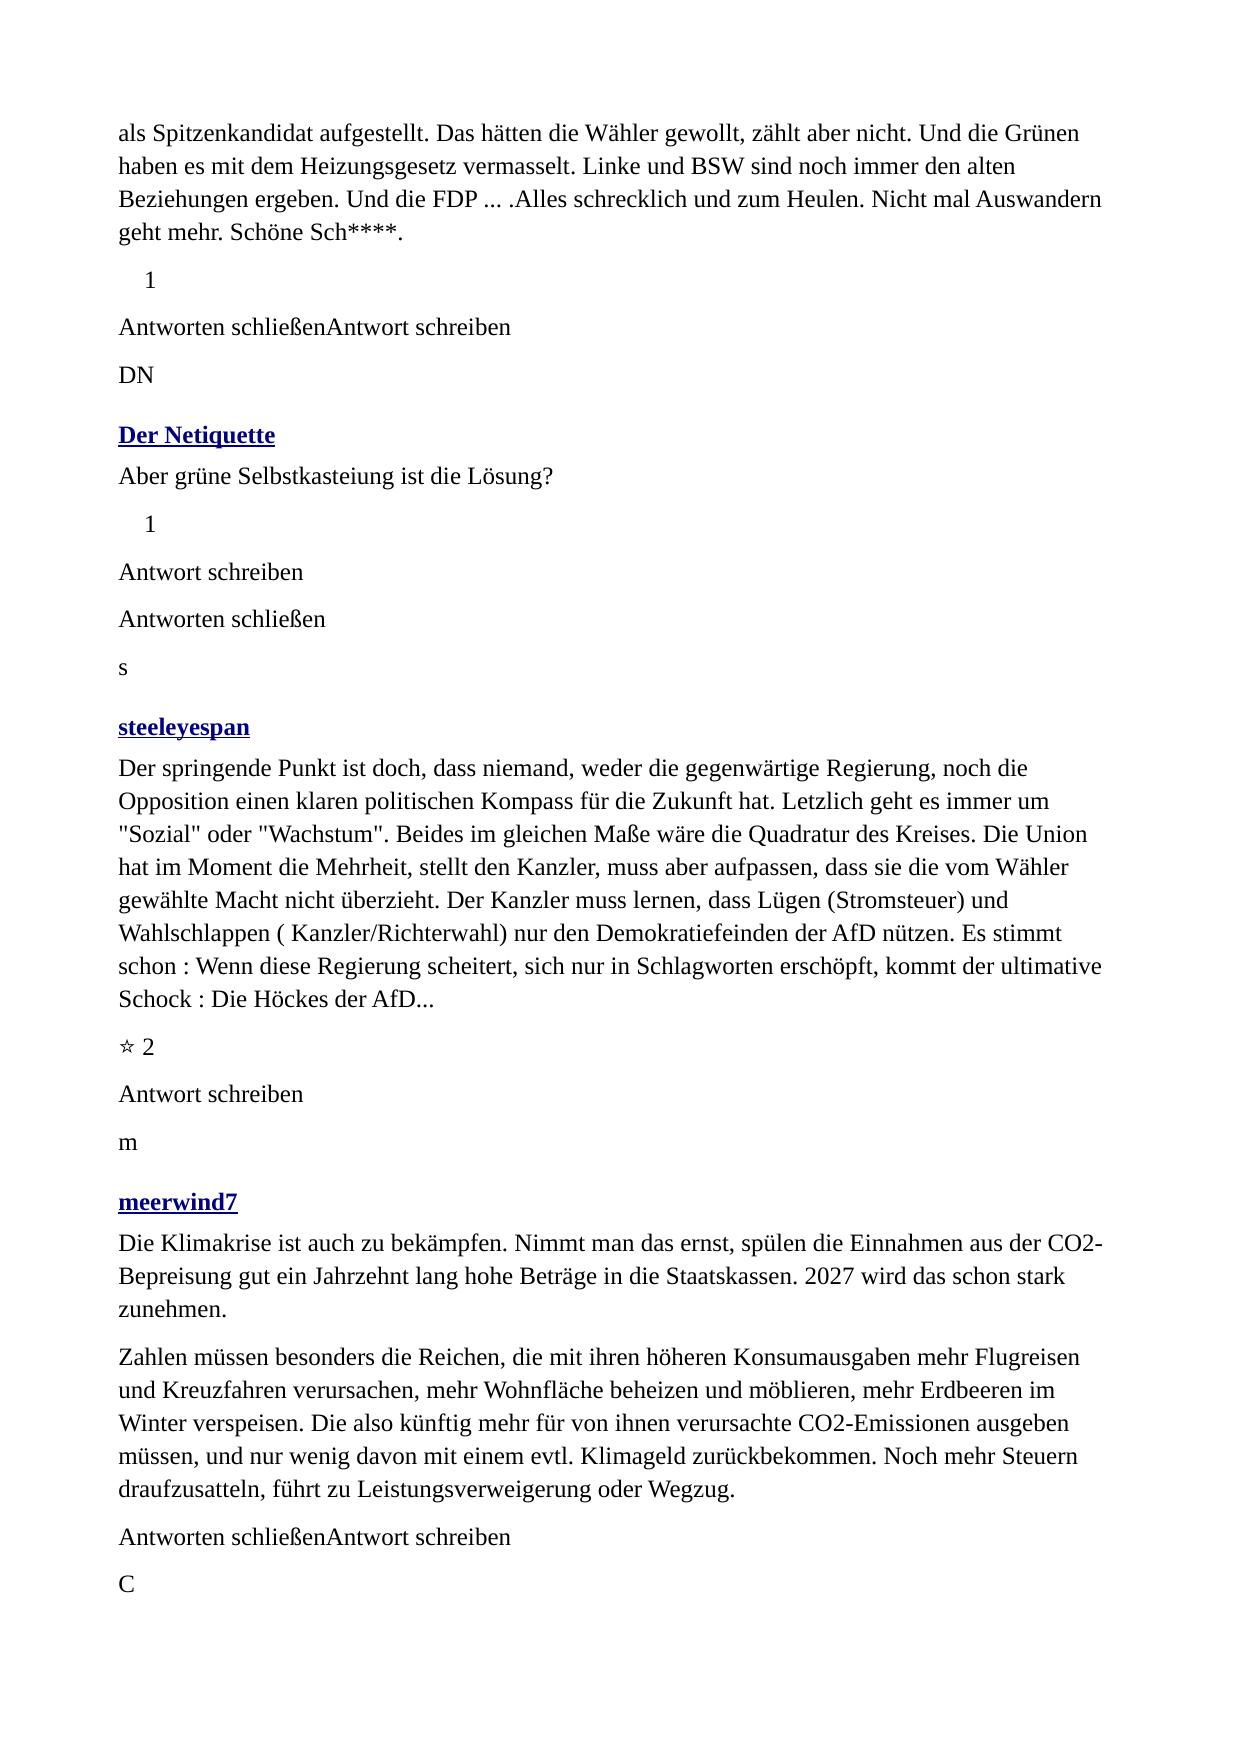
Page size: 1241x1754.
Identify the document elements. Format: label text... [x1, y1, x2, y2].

text 🤨 1 [118, 509, 1122, 538]
text Antwort schreiben [118, 557, 1122, 585]
text m [118, 1127, 1122, 1156]
text als Spitzenkandidat aufgestellt. Das hätten die Wähler gewollt, zählt aber nicht. Und die Grünen haben es mit dem Heizungsgesetz vermasselt. Linke und BSW sind noch immer den alten Beziehungen ergeben. Und die FDP ... .Alles schrecklich und zum Heulen. Nicht mal Auswandern geht mehr. Schöne Sch****. [118, 118, 1122, 246]
text s [118, 652, 1122, 681]
text Aber grüne Selbstkasteiung ist die Lösung? [118, 461, 1122, 490]
text Antworten schließen [118, 604, 1122, 633]
text Antwort schreiben [118, 1079, 1122, 1108]
text Antworten schließenAntwort schreiben [118, 1522, 1122, 1551]
text ⭐️ 2 [118, 1032, 1122, 1061]
subtitle steeleyespan [118, 712, 1122, 741]
subtitle Der Netiquette [118, 420, 1122, 449]
text Zahlen müssen besonders die Reichen, die mit ihren höheren Konsumausgaben mehr Flugreisen und Kreuzfahren verursachen, mehr Wohnfläche beheizen und möblieren, mehr Erdbeeren im Winter verspeisen. Die also künftig mehr für von ihnen verursachte CO2-Emissionen ausgeben müssen, und nur wenig davon mit einem evtl. Klimageld zurückbekommen. Noch mehr Steuern draufzusatteln, führt zu Leistungsverweigerung oder Wegzug. [118, 1342, 1122, 1503]
text Die Klimakrise ist auch zu bekämpfen. Nimmt man das ernst, spülen die Einnahmen aus der CO2-Bepreisung gut ein Jahrzehnt lang hohe Beträge in die Staatskassen. 2027 wird das schon stark zunehmen. [118, 1228, 1122, 1323]
text DN [118, 360, 1122, 389]
subtitle meerwind7 [118, 1187, 1122, 1216]
text C [118, 1569, 1122, 1598]
text Der springende Punkt ist doch, dass niemand, weder die gegenwärtige Regierung, noch die Opposition einen klaren politischen Kompass für die Zukunft hat. Letzlich geht es immer um "Sozial" oder "Wachstum". Beides im gleichen Maße wäre die Quadratur des Kreises. Die Union hat im Moment die Mehrheit, stellt den Kanzler, muss aber aufpassen, dass sie die vom Wähler gewählte Macht nicht überzieht. Der Kanzler muss lernen, dass Lügen (Stromsteuer) und Wahlschlappen ( Kanzler/Richterwahl) nur den Demokratiefeinden der AfD nützen. Es stimmt schon : Wenn diese Regierung scheitert, sich nur in Schlagworten erschöpft, kommt der ultimative Schock : Die Höckes der AfD... [118, 753, 1122, 1013]
text 🙁 1 [118, 265, 1122, 293]
text Antworten schließenAntwort schreiben [118, 312, 1122, 341]
